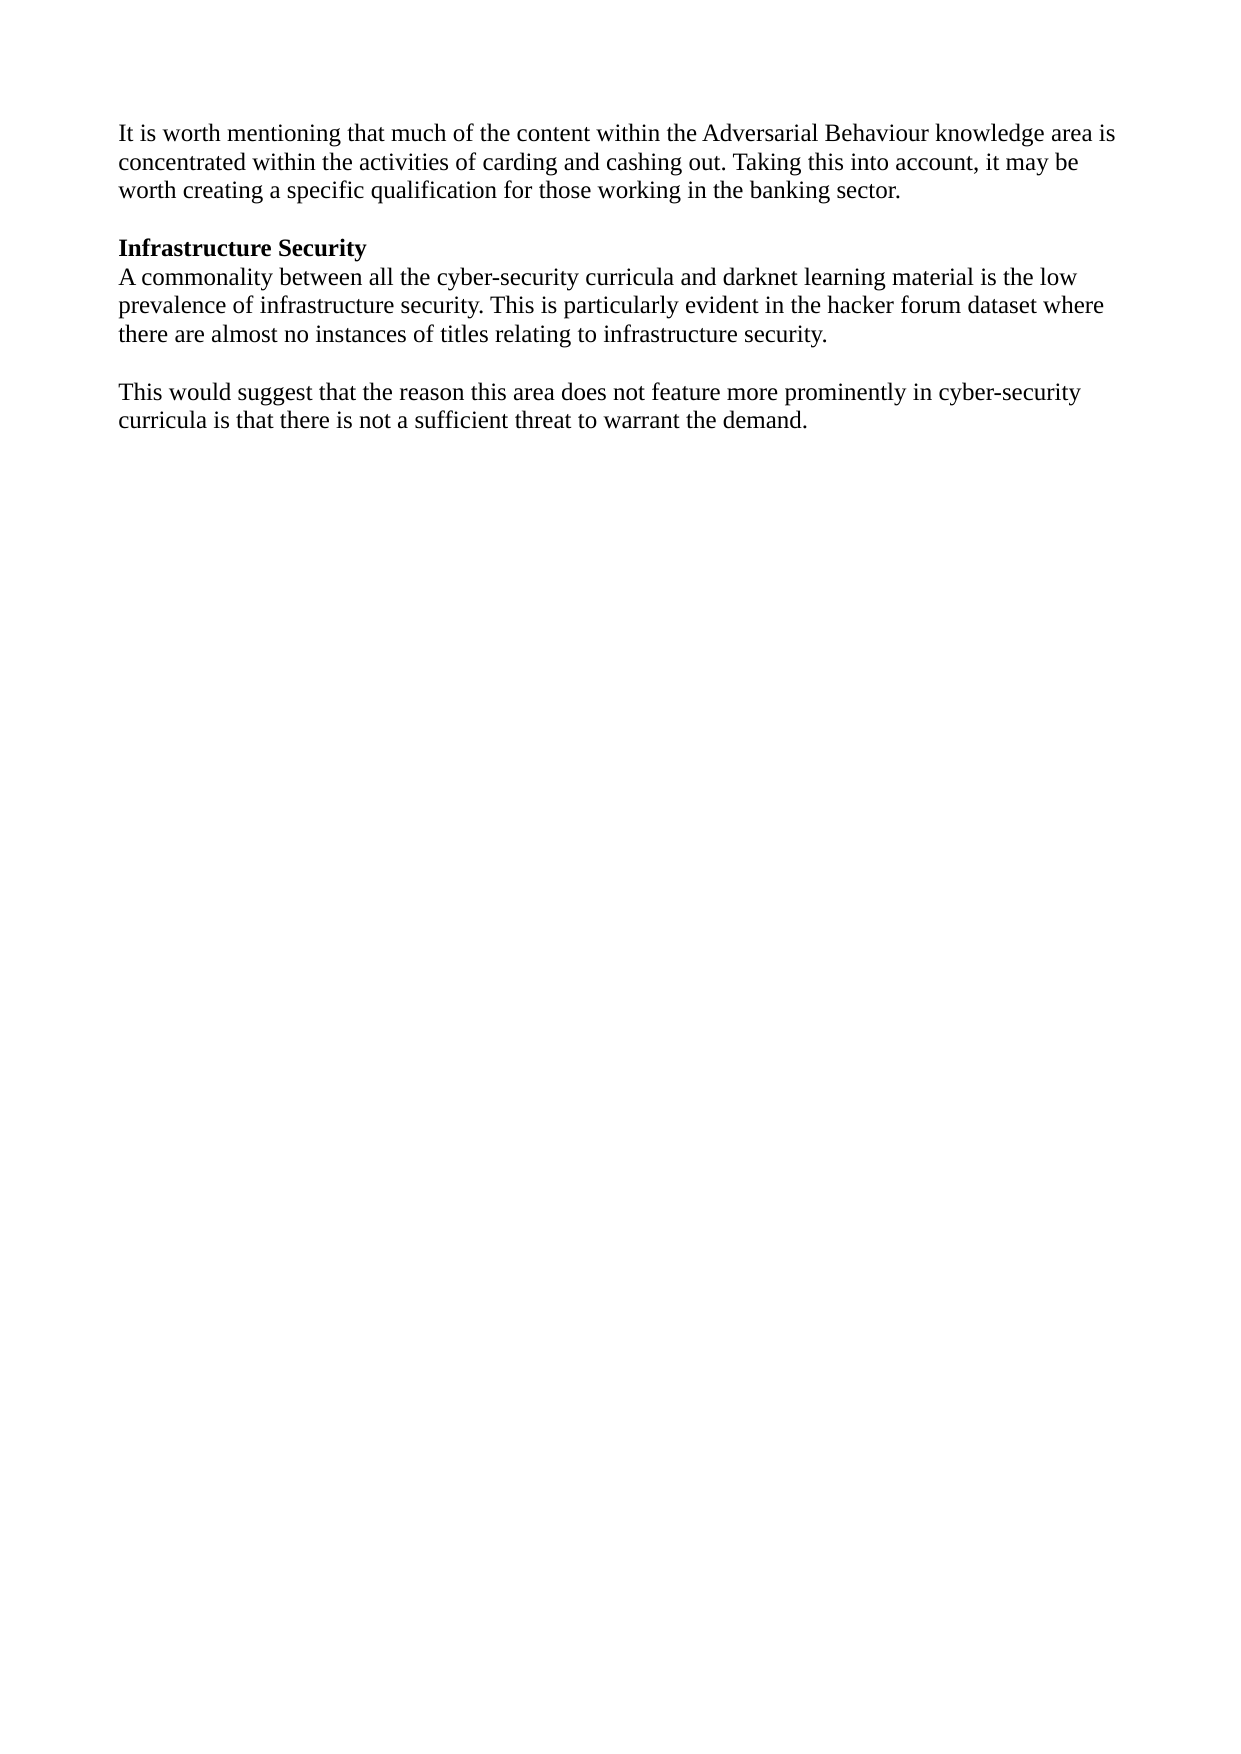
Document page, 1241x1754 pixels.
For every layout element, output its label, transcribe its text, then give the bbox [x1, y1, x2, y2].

text It is worth mentioning that much of the content within the Adversarial Behaviour knowledge area is concentrated within the activities of carding and cashing out. Taking this into account, it may be worth creating a specific qualification for those working in the banking sector. [118, 118, 1122, 204]
text A commonality between all the cyber-security curricula and darknet learning material is the low prevalence of infrastructure security. This is particularly evident in the hacker forum dataset where there are almost no instances of titles relating to infrastructure security. [118, 262, 1122, 348]
text This would suggest that the reason this area does not feature more prominently in cyber-security curricula is that there is not a sufficient threat to warrant the demand. [118, 377, 1122, 434]
text Infrastructure Security [118, 233, 1122, 262]
